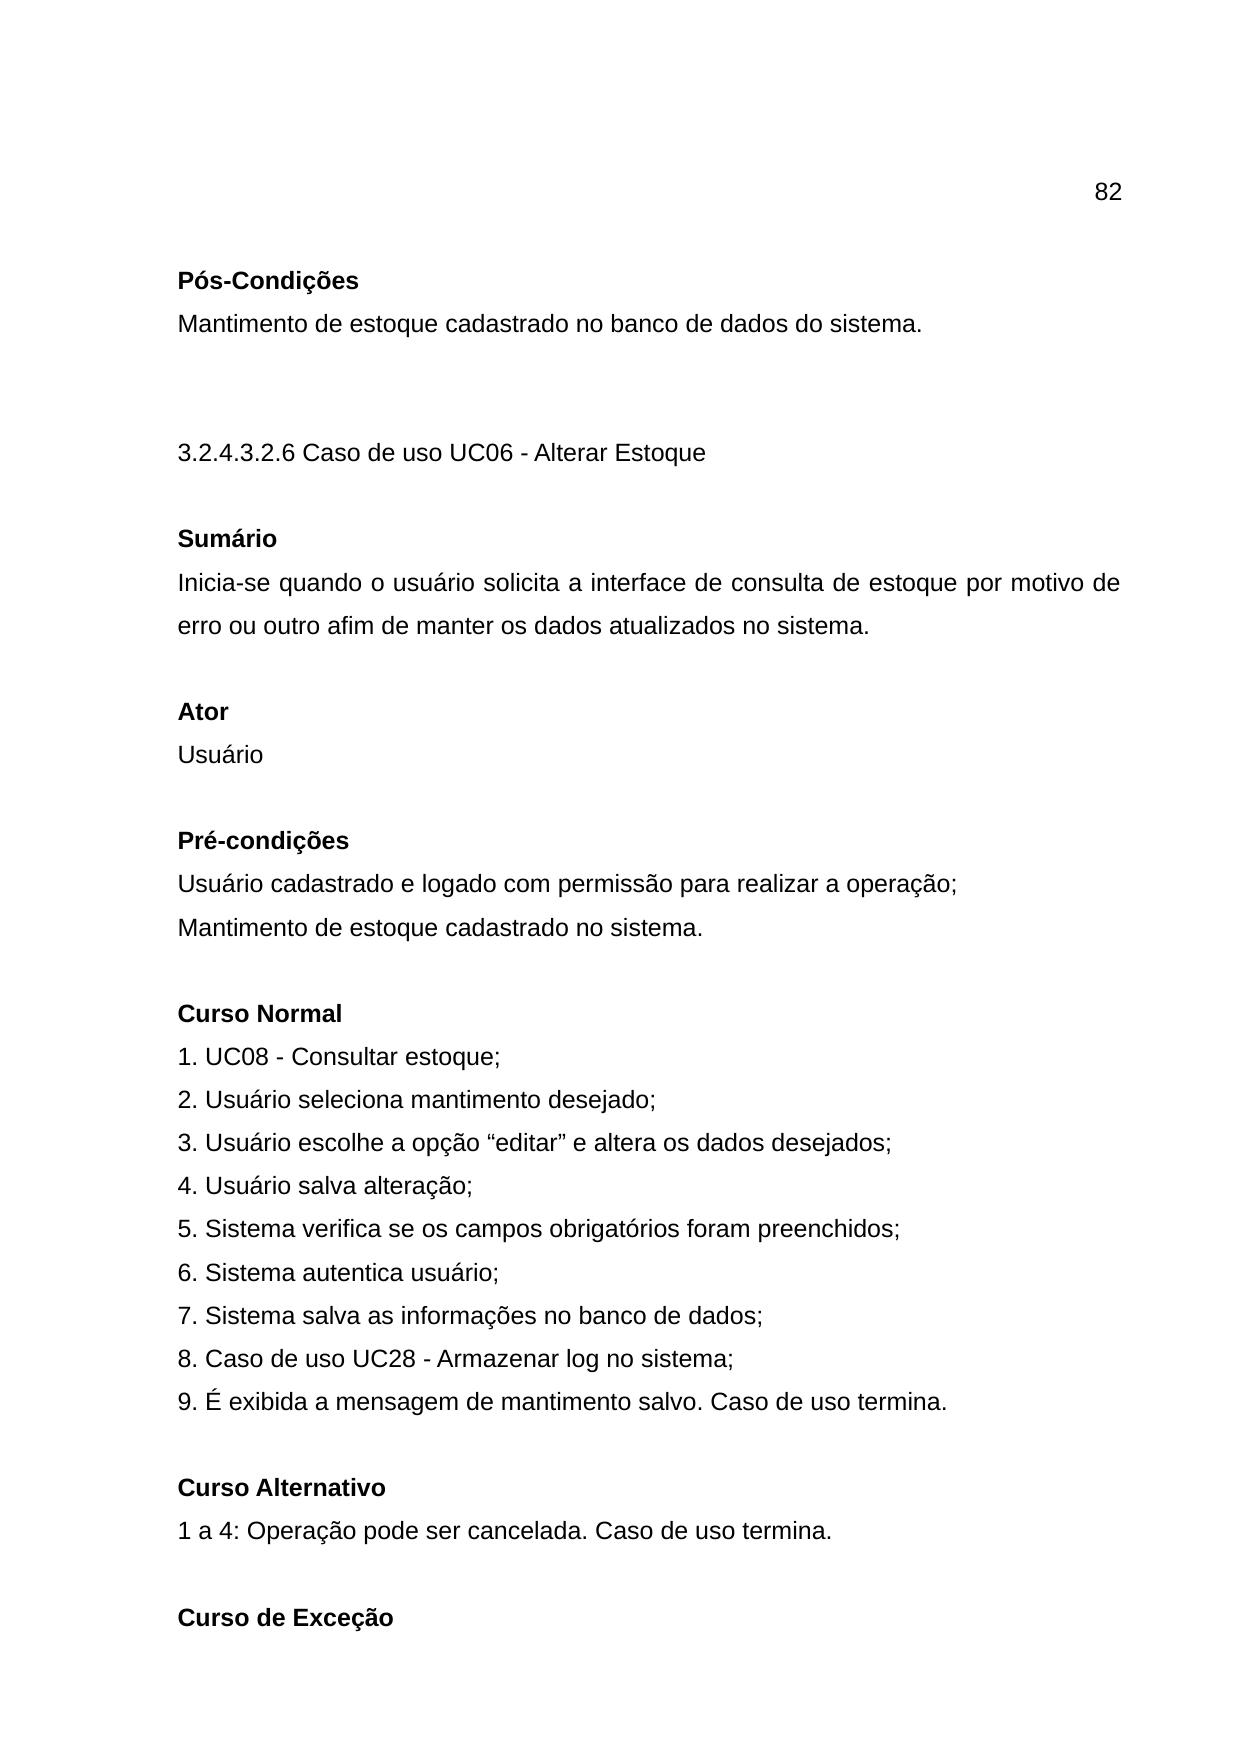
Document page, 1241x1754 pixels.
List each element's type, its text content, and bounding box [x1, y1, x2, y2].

text 2. Usuário seleciona mantimento desejado; [177, 1085, 1122, 1114]
text Curso Normal [177, 999, 1122, 1028]
text 9. É exibida a mensagem de mantimento salvo. Caso de uso termina. [177, 1387, 1122, 1416]
text 1. UC08 - Consultar estoque; [177, 1042, 1122, 1071]
text 7. Sistema salva as informações no banco de dados; [177, 1301, 1122, 1329]
text Pré-condições [177, 826, 1122, 855]
text 8. Caso de uso UC28 - Armazenar log no sistema; [177, 1344, 1122, 1373]
text Pós-Condições [177, 266, 1122, 294]
text Ator [177, 697, 1122, 726]
text 4. Usuário salva alteração; [177, 1171, 1122, 1200]
text Usuário [177, 740, 1122, 769]
text Curso Alternativo [177, 1473, 1122, 1502]
text 3. Usuário escolhe a opção “editar” e altera os dados desejados; [177, 1128, 1122, 1157]
text 1 a 4: Operação pode ser cancelada. Caso de uso termina. [177, 1516, 1122, 1545]
text Usuário cadastrado e logado com permissão para realizar a operação; [177, 869, 1122, 898]
text Mantimento de estoque cadastrado no banco de dados do sistema. [177, 309, 1122, 338]
text Curso de Exceção [177, 1603, 1122, 1631]
text 5. Sistema verifica se os campos obrigatórios foram preenchidos; [177, 1214, 1122, 1243]
text 6. Sistema autentica usuário; [177, 1258, 1122, 1286]
text Mantimento de estoque cadastrado no sistema. [177, 913, 1122, 941]
text Sumário [177, 524, 1122, 553]
text Inicia-se quando o usuário solicita a interface de consulta de estoque por motivo de erro ou outro afim de manter os dados atualizados no sistema. [177, 568, 1122, 639]
text 3.2.4.3.2.6 Caso de uso UC06 - Alterar Estoque [177, 438, 1122, 467]
